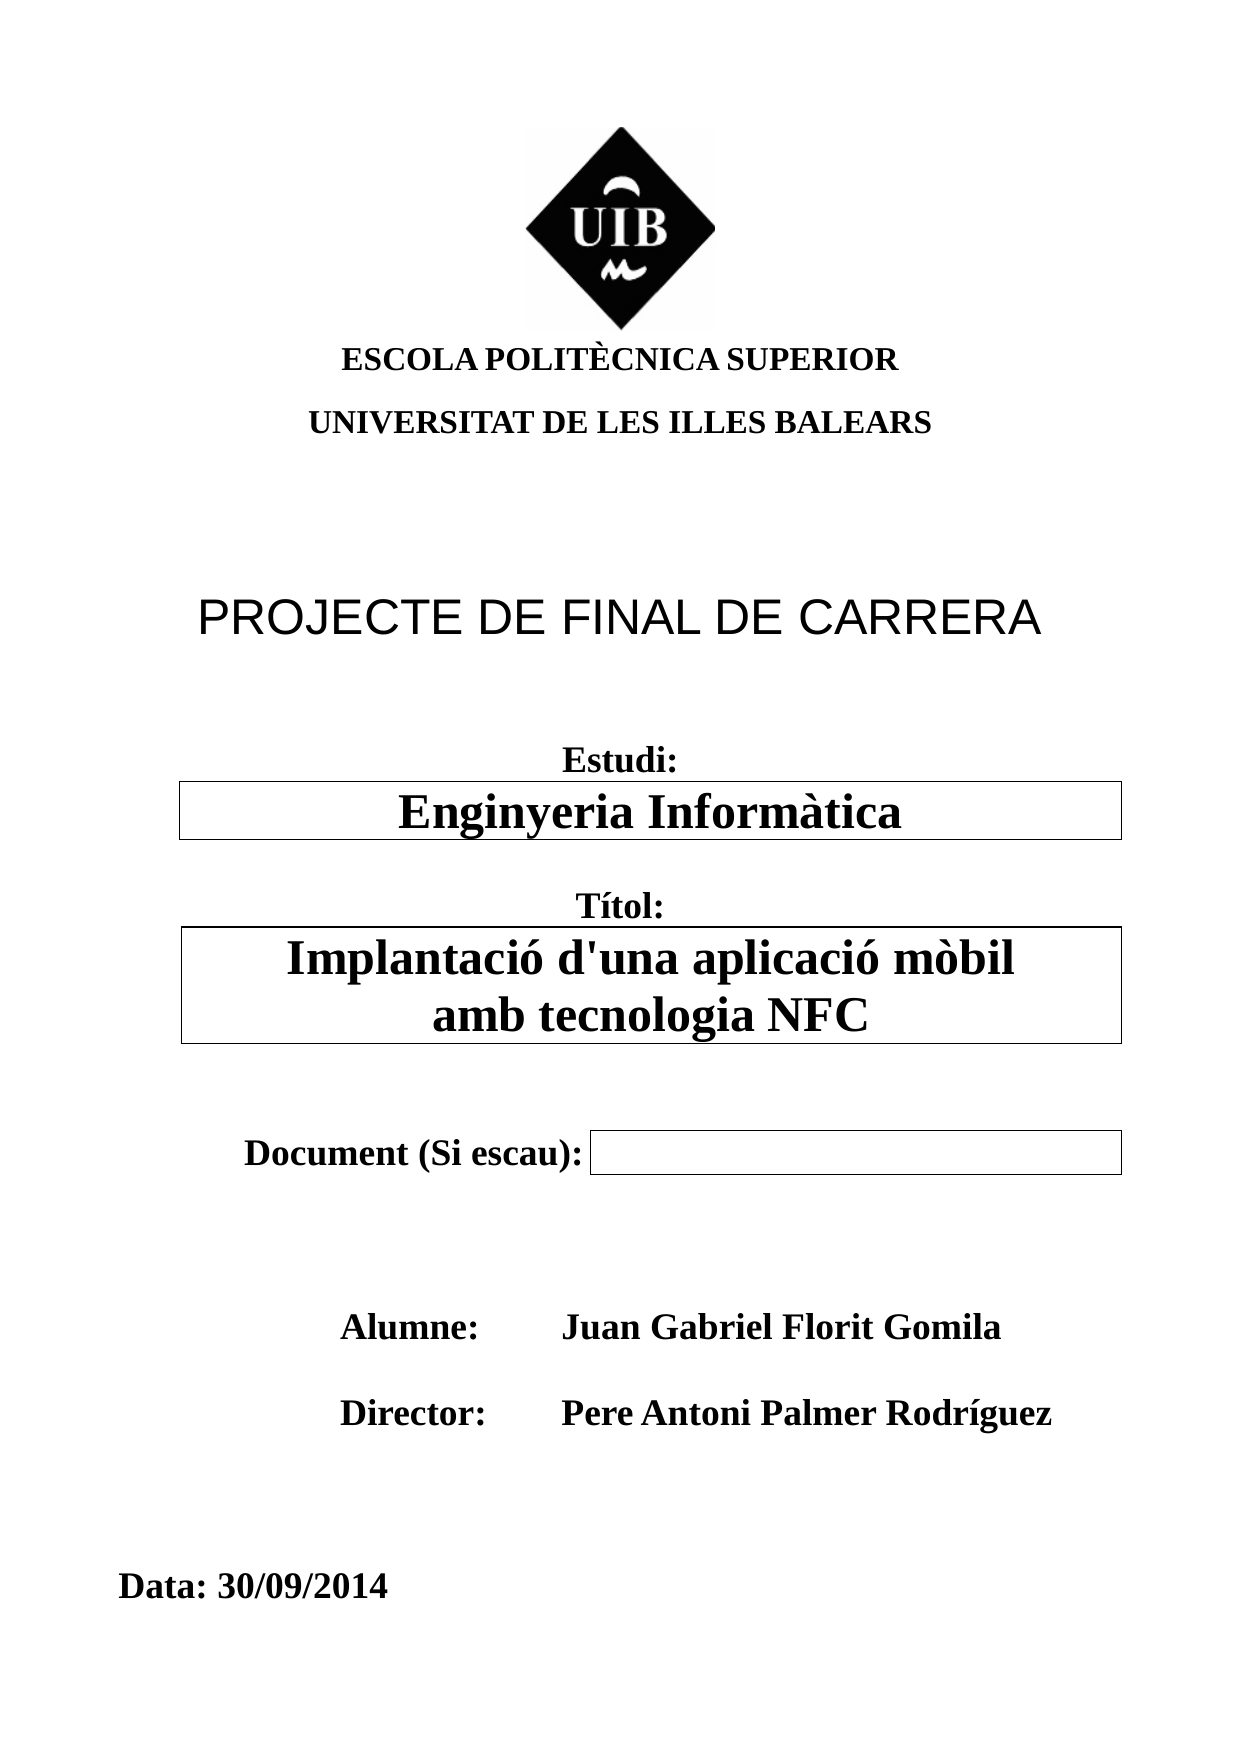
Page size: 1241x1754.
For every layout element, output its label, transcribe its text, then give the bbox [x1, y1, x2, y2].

text Títol: [118, 883, 1122, 926]
text Director: Pere Antoni Palmer Rodríguez [118, 1391, 1122, 1434]
text Data: 30/09/2014 [118, 1563, 1122, 1606]
table_header [591, 1131, 1121, 1174]
picture [525, 127, 715, 331]
text Alumne: Juan Gabriel Florit Gomila [118, 1304, 1122, 1347]
subtitle UNIVERSITAT DE LES ILLES BALEARS [118, 403, 1122, 441]
table_header Implantació d'una aplicació mòbil amb tecnologia NFC [182, 928, 1121, 1042]
table_header Document (Si escau): [180, 1130, 590, 1174]
subtitle PROJECTE DE FINAL DE CARRERA [118, 587, 1122, 645]
table_header Enginyeria Informàtica [180, 782, 1121, 839]
text Estudi: [118, 737, 1122, 781]
text ESCOLA POLITÈCNICA SUPERIOR [118, 339, 1122, 378]
